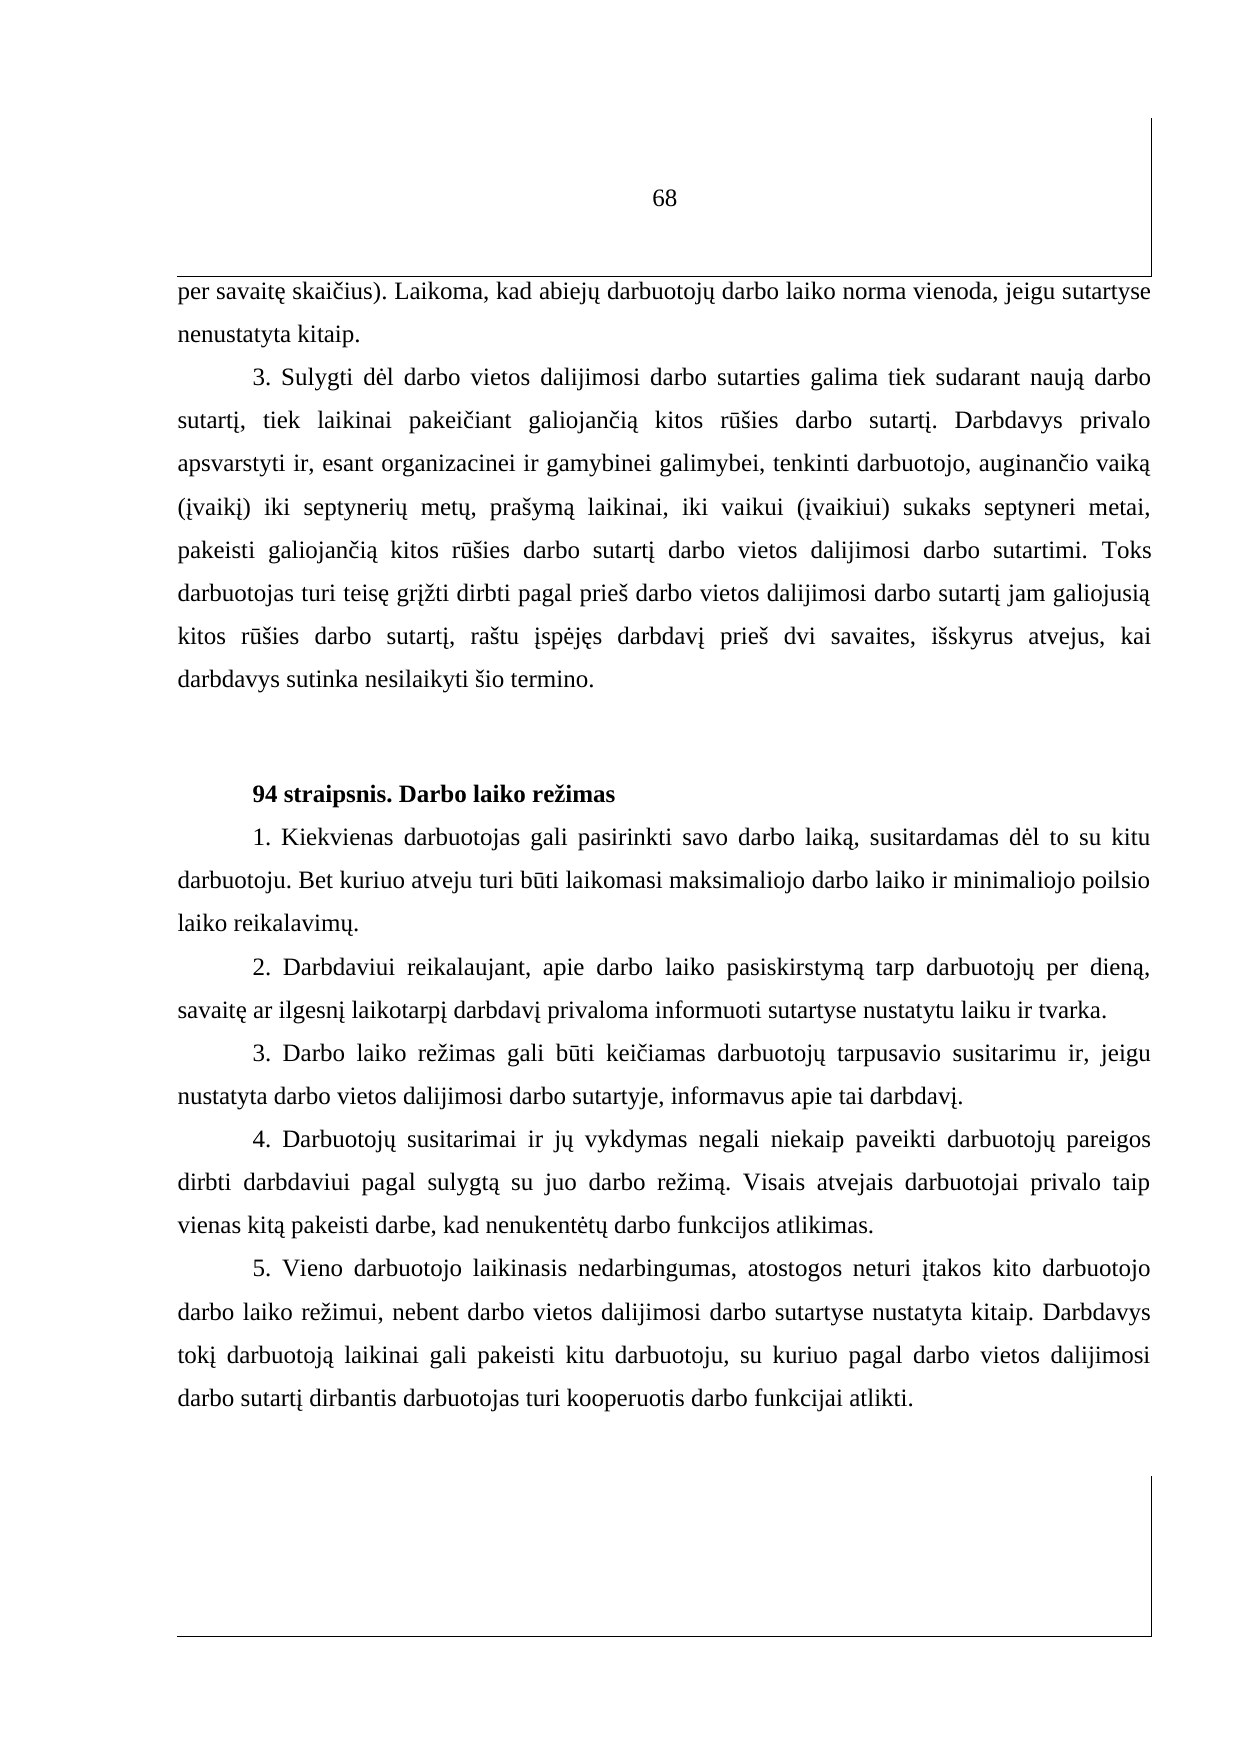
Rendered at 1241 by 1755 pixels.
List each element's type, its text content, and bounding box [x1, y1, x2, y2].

text 4. Darbuotojų susitarimai ir jų vykdymas negali niekaip paveikti darbuotojų pareigos dirbti darbdaviui pagal sulygtą su juo darbo režimą. Visais atvejais darbuotojai privalo taip vienas kitą pakeisti darbe, kad nenukentėtų darbo funkcijos atlikimas. [177, 1124, 1152, 1239]
text 2. Darbdaviui reikalaujant, apie darbo laiko pasiskirstymą tarp darbuotojų per dieną, savaitę ar ilgesnį laikotarpį darbdavį privaloma informuoti sutartyse nustatytu laiku ir tvarka. [177, 952, 1152, 1023]
text per savaitę skaičius). Laikoma, kad abiejų darbuotojų darbo laiko norma vienoda, jeigu sutartyse nenustatyta kitaip. [177, 276, 1152, 348]
text 3. Darbo laiko režimas gali būti keičiamas darbuotojų tarpusavio susitarimu ir, jeigu nustatyta darbo vietos dalijimosi darbo sutartyje, informavus apie tai darbdavį. [177, 1038, 1152, 1110]
text 1. Kiekvienas darbuotojas gali pasirinkti savo darbo laiką, susitardamas dėl to su kitu darbuotoju. Bet kuriuo atveju turi būti laikomasi maksimaliojo darbo laiko ir minimaliojo poilsio laiko reikalavimų. [177, 822, 1152, 937]
text 94 straipsnis. Darbo laiko režimas [177, 779, 1152, 808]
text 3. Sulygti dėl darbo vietos dalijimosi darbo sutarties galima tiek sudarant naują darbo sutartį, tiek laikinai pakeičiant galiojančią kitos rūšies darbo sutartį. Darbdavys privalo apsvarstyti ir, esant organizacinei ir gamybinei galimybei, tenkinti darbuotojo, auginančio vaiką (įvaikį) iki septynerių metų, prašymą laikinai, iki vaikui (įvaikiui) sukaks septyneri metai, pakeisti galiojančią kitos rūšies darbo sutartį darbo vietos dalijimosi darbo sutartimi. Toks darbuotojas turi teisę grįžti dirbti pagal prieš darbo vietos dalijimosi darbo sutartį jam galiojusią kitos rūšies darbo sutartį, raštu įspėjęs darbdavį prieš dvi savaites, išskyrus atvejus, kai darbdavys sutinka nesilaikyti šio termino. [177, 362, 1152, 693]
text 5. Vieno darbuotojo laikinasis nedarbingumas, atostogos neturi įtakos kito darbuotojo darbo laiko režimui, nebent darbo vietos dalijimosi darbo sutartyse nustatyta kitaip. Darbdavys tokį darbuotoją laikinai gali pakeisti kitu darbuotoju, su kuriuo pagal darbo vietos dalijimosi darbo sutartį dirbantis darbuotojas turi kooperuotis darbo funkcijai atlikti. [177, 1253, 1152, 1412]
